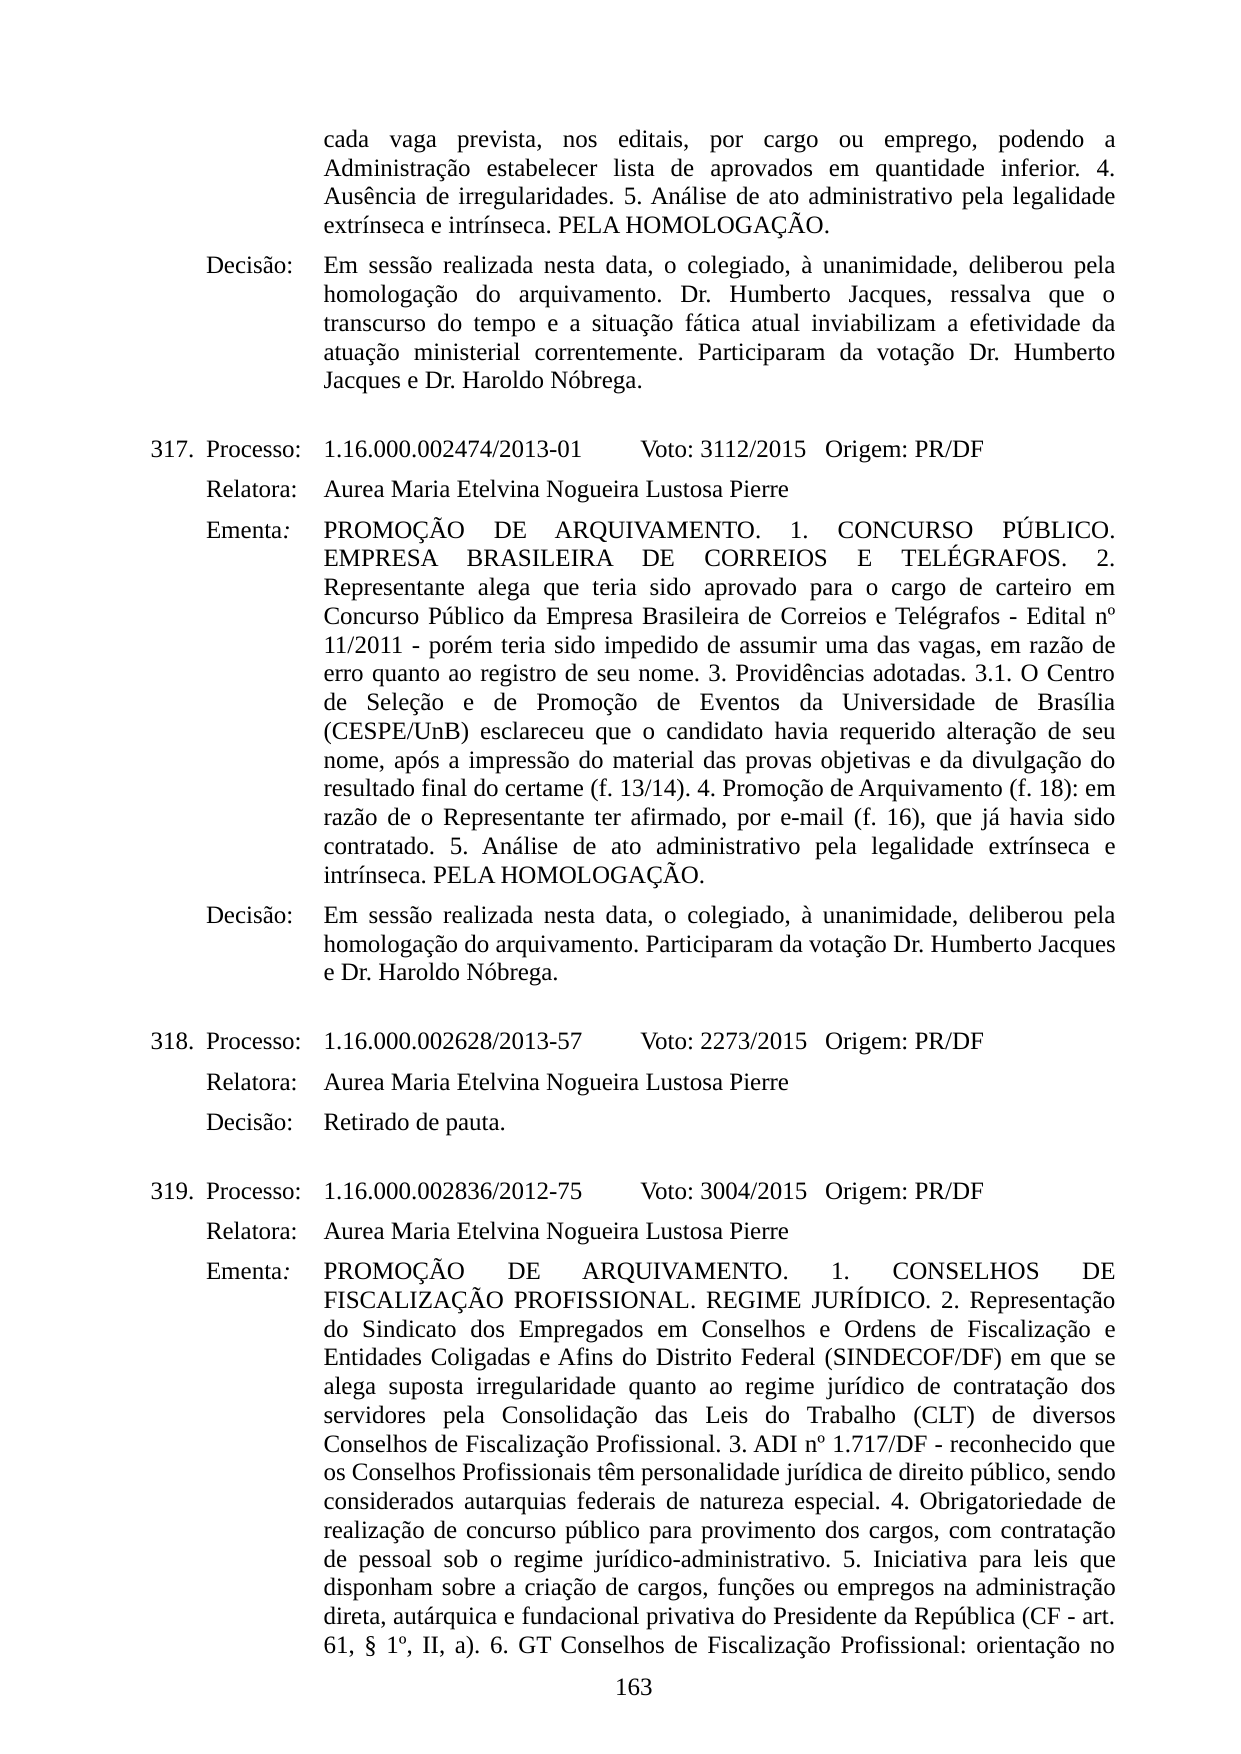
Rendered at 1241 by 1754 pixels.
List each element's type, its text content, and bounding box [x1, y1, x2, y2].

table_cell [145, 469, 200, 509]
table_cell [145, 245, 200, 400]
table_cell [200, 118, 318, 244]
table_cell [145, 1101, 200, 1141]
table_header Origem: PR/DF [819, 1021, 1122, 1061]
table_cell cada vaga prevista, nos editais, por cargo ou emprego, podendo a Administração estabelecer lista de aprovados em quantidade inferior. 4. Ausência de irregularidades. 5. Análise de ato administrativo pela legalidade extrínseca e intrínseca. PELA HOMOLOGAÇÃO. [318, 118, 1122, 244]
table_cell Relatora: [200, 1061, 318, 1101]
table_header 318. [145, 1021, 200, 1061]
table_cell Em sessão realizada nesta data, o colegiado, à unanimidade, deliberou pela homologação do arquivamento. Participaram da votação Dr. Humberto Jacques e Dr. Haroldo Nóbrega. [318, 894, 1122, 992]
table_header 1.16.000.002628/2013-57 [318, 1021, 634, 1061]
table_cell [145, 1061, 200, 1101]
table_cell Aurea Maria Etelvina Nogueira Lustosa Pierre [318, 469, 1122, 509]
table_header 319. [145, 1170, 200, 1210]
table_cell Em sessão realizada nesta data, o colegiado, à unanimidade, deliberou pela homologação do arquivamento. Dr. Humberto Jacques, ressalva que o transcurso do tempo e a situação fática atual inviabilizam a efetividade da atuação ministerial correntemente. Participaram da votação Dr. Humberto Jacques e Dr. Haroldo Nóbrega. [318, 245, 1122, 400]
table_header 317. [145, 429, 200, 469]
table_header Voto: 3112/2015 [635, 429, 819, 469]
table_header 1.16.000.002474/2013-01 [318, 429, 634, 469]
table_header 1.16.000.002836/2012-75 [318, 1170, 634, 1210]
table_cell [145, 118, 200, 244]
table_cell [145, 1250, 200, 1664]
table_cell Relatora: [200, 469, 318, 509]
table_cell Aurea Maria Etelvina Nogueira Lustosa Pierre [318, 1210, 1122, 1250]
table_cell Relatora: [200, 1210, 318, 1250]
table_cell Aurea Maria Etelvina Nogueira Lustosa Pierre [318, 1061, 1122, 1101]
table_cell [145, 1210, 200, 1250]
table_cell PROMOÇÃO DE ARQUIVAMENTO. 1. CONSELHOS DE FISCALIZAÇÃO PROFISSIONAL. REGIME JURÍDICO. 2. Representação do Sindicato dos Empregados em Conselhos e Ordens de Fiscalização e Entidades Coligadas e Afins do Distrito Federal (SINDECOF/DF) em que se alega suposta irregularidade quanto ao regime jurídico de contratação dos servidores pela Consolidação das Leis do Trabalho (CLT) de diversos Conselhos de Fiscalização Profissional. 3. ADI nº 1.717/DF - reconhecido que os Conselhos Profissionais têm personalidade jurídica de direito público, sendo considerados autarquias federais de natureza especial. 4. Obrigatoriedade de realização de concurso público para provimento dos cargos, com contratação de pessoal sob o regime jurídico-administrativo. 5. Iniciativa para leis que disponham sobre a criação de cargos, funções ou empregos na administração direta, autárquica e fundacional privativa do Presidente da República (CF - art. 61, § 1º, II, a). 6. GT Conselhos de Fiscalização Profissional: orientação no [318, 1250, 1122, 1664]
table_cell Decisão: [200, 245, 318, 400]
table_cell Ementa: [200, 509, 318, 894]
table_cell Decisão: [200, 894, 318, 992]
table_header Processo: [200, 429, 318, 469]
table_header Processo: [200, 1170, 318, 1210]
table_cell [145, 894, 200, 992]
table_cell PROMOÇÃO DE ARQUIVAMENTO. 1. CONCURSO PÚBLICO. EMPRESA BRASILEIRA DE CORREIOS E TELÉGRAFOS. 2. Representante alega que teria sido aprovado para o cargo de carteiro em Concurso Público da Empresa Brasileira de Correios e Telégrafos - Edital nº 11/2011 - porém teria sido impedido de assumir uma das vagas, em razão de erro quanto ao registro de seu nome. 3. Providências adotadas. 3.1. O Centro de Seleção e de Promoção de Eventos da Universidade de Brasília (CESPE/UnB) esclareceu que o candidato havia requerido alteração de seu nome, após a impressão do material das provas objetivas e da divulgação do resultado final do certame (f. 13/14). 4. Promoção de Arquivamento (f. 18): em razão de o Representante ter afirmado, por e-mail (f. 16), que já havia sido contratado. 5. Análise de ato administrativo pela legalidade extrínseca e intrínseca. PELA HOMOLOGAÇÃO. [318, 509, 1122, 894]
table_cell [145, 509, 200, 894]
table_header Processo: [200, 1021, 318, 1061]
table_header Voto: 3004/2015 [635, 1170, 819, 1210]
table_cell Ementa: [200, 1250, 318, 1664]
table_header Voto: 2273/2015 [635, 1021, 819, 1061]
table_cell Retirado de pauta. [318, 1101, 1122, 1141]
table_header Origem: PR/DF [819, 429, 1122, 469]
table_header Origem: PR/DF [819, 1170, 1122, 1210]
table_cell Decisão: [200, 1101, 318, 1141]
